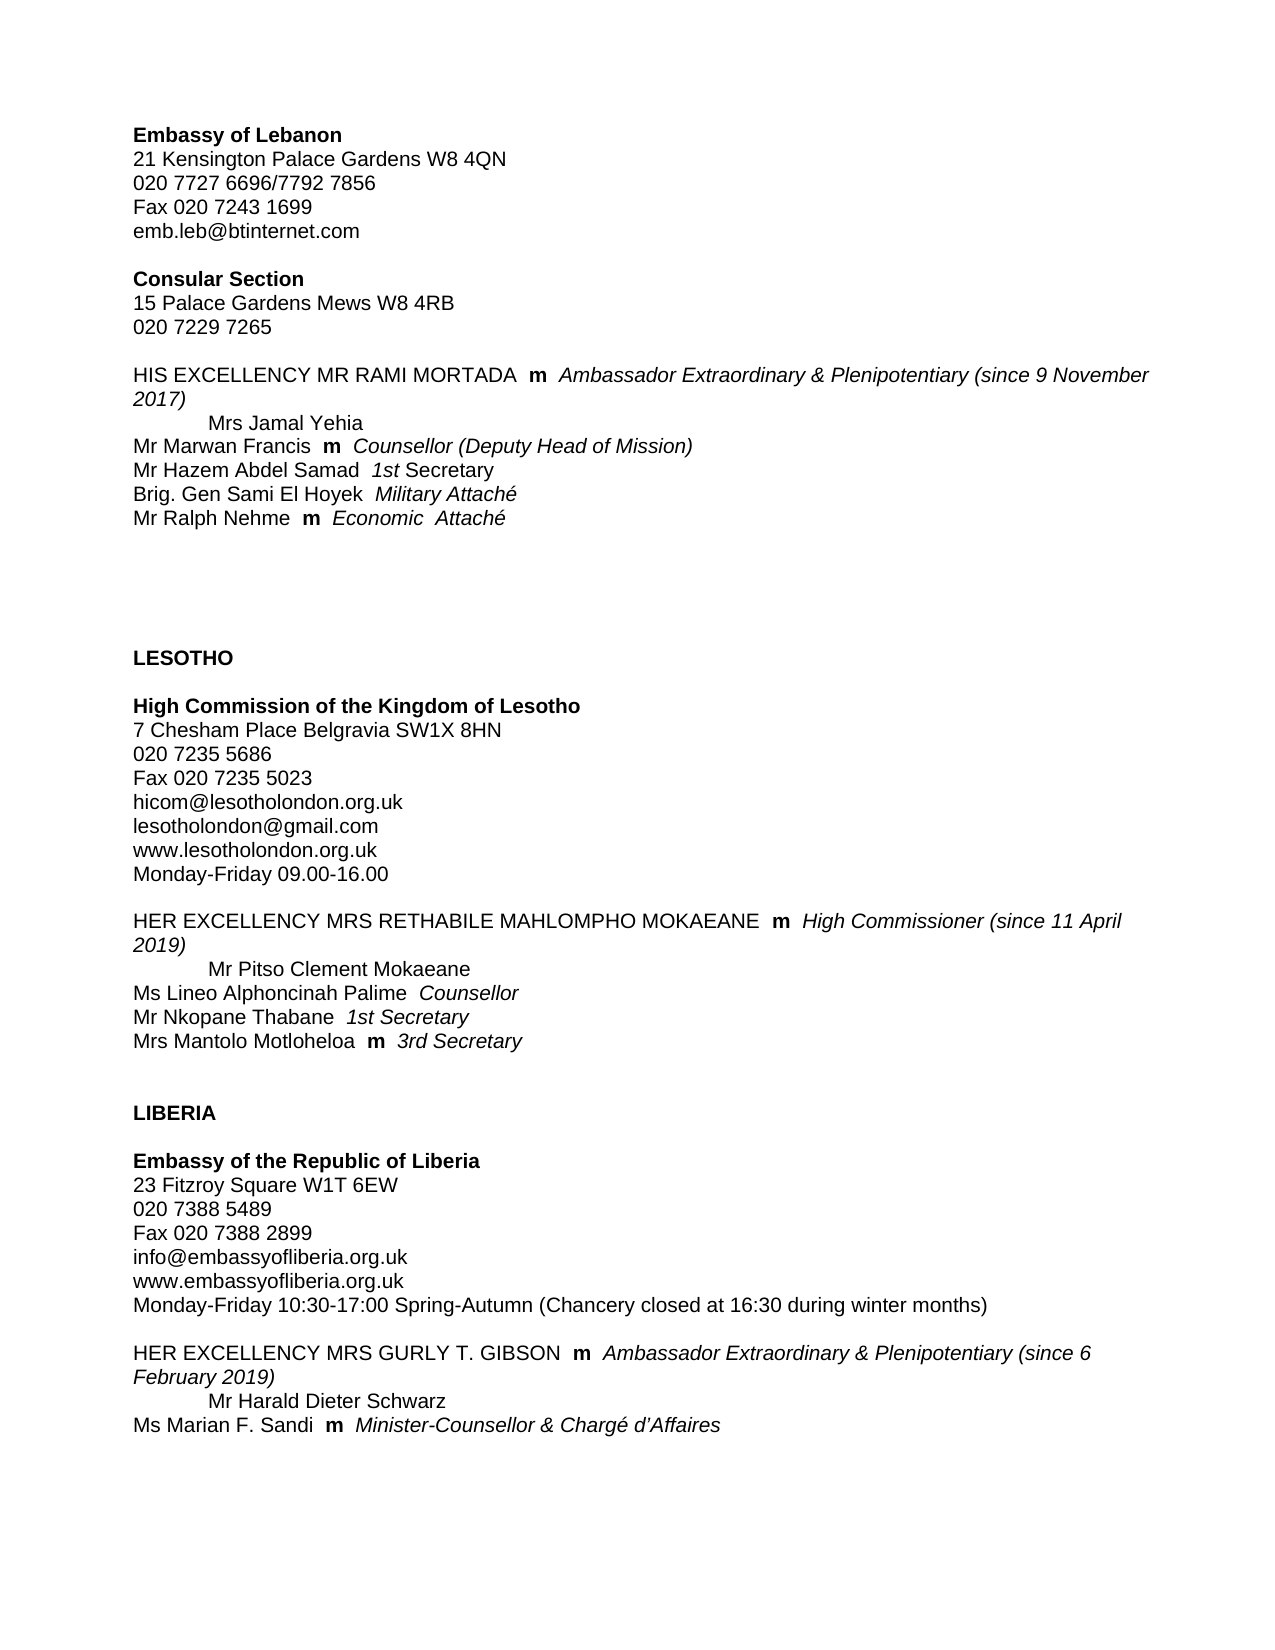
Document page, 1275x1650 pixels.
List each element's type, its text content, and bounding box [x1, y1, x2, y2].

text hicom@lesotholondon.org.uk [133, 789, 1181, 813]
text www.lesotholondon.org.uk [133, 837, 1181, 861]
text 020 7229 7265 [133, 314, 1181, 338]
text Mr Nkopane Thabane 1st Secretary [133, 1005, 1181, 1029]
text Monday-Friday 09.00-16.00 [133, 861, 1181, 885]
subtitle Consular Section [133, 267, 1181, 291]
text Mrs Jamal Yehia [133, 410, 1181, 434]
text HER EXCELLENCY MRS GURLY T. GIBSON m Ambassador Extraordinary & Plenipotentiary (since 6 February 2019) [133, 1341, 1181, 1388]
text HIS EXCELLENCY MR RAMI MORTADA m Ambassador Extraordinary & Plenipotentiary (since 9 November 2017) [133, 362, 1181, 410]
text Ms Marian F. Sandi m Minister-Counsellor & Chargé d’Affaires [133, 1412, 1181, 1436]
text 020 7388 5489 [133, 1197, 1181, 1221]
text emb.leb@btinternet.com [133, 219, 1181, 243]
text Mr Ralph Nehme m Economic Attaché [133, 506, 1181, 530]
text Fax 020 7235 5023 [133, 766, 1181, 789]
text Fax 020 7388 2899 [133, 1221, 1181, 1245]
text Fax 020 7243 1699 [133, 195, 1181, 219]
text Mr Pitso Clement Mokaeane [133, 957, 1181, 981]
text 15 Palace Gardens Mews W8 4RB [133, 291, 1181, 314]
text 21 Kensington Palace Gardens W8 4QN [133, 147, 1181, 171]
text Ms Lineo Alphoncinah Palime Counsellor [133, 981, 1181, 1005]
text High Commission of the Kingdom of Lesotho [133, 694, 1181, 718]
text Mrs Mantolo Motloheloa m 3rd Secretary [133, 1029, 1181, 1053]
text HER EXCELLENCY MRS RETHABILE MAHLOMPHO MOKAEANE m High Commissioner (since 11 April 2019) [133, 909, 1181, 957]
text Mr Marwan Francis m Counsellor (Deputy Head of Mission) [133, 434, 1181, 458]
subtitle LIBERIA [133, 1101, 1181, 1125]
text Monday-Friday 10:30-17:00 Spring-Autumn (Chancery closed at 16:30 during winter months) [133, 1293, 1181, 1317]
text info@embassyofliberia.org.uk [133, 1245, 1181, 1269]
text 020 7727 6696/7792 7856 [133, 171, 1181, 195]
text www.embassyofliberia.org.uk [133, 1269, 1181, 1293]
text LESOTHO [133, 646, 1181, 670]
text 020 7235 5686 [133, 742, 1181, 766]
text Brig. Gen Sami El Hoyek Military Attaché [133, 482, 1181, 506]
subtitle Embassy of Lebanon [133, 123, 1181, 147]
text Mr Harald Dieter Schwarz [133, 1388, 1181, 1412]
text Mr Hazem Abdel Samad 1st Secretary [133, 458, 1181, 482]
text 23 Fitzroy Square W1T 6EW [133, 1173, 1181, 1197]
text lesotholondon@gmail.com [133, 813, 1181, 837]
text 7 Chesham Place Belgravia SW1X 8HN [133, 718, 1181, 742]
subtitle Embassy of the Republic of Liberia [133, 1149, 1181, 1173]
